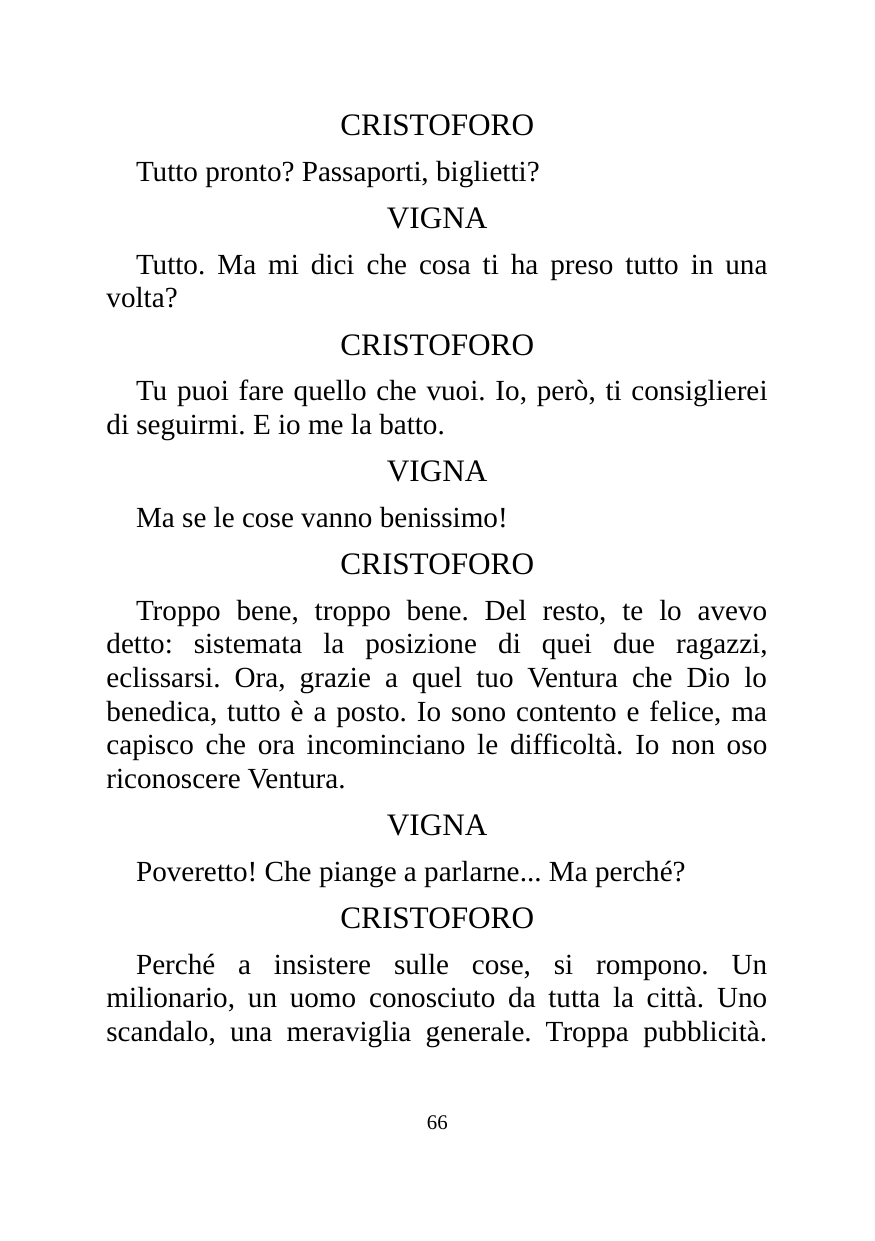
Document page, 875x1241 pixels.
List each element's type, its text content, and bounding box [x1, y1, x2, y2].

text CRISTOFORO [106, 106, 768, 142]
text CRISTOFORO [106, 899, 768, 935]
text Poveretto! Che piange a parlarne... Ma perché? [106, 854, 768, 887]
text Tutto pronto? Passaporti, biglietti? [106, 154, 768, 187]
text VIGNA [106, 806, 768, 842]
text Perché a insistere sulle cose, si rompono. Un milionario, un uomo conosciuto da tutta la città. Uno scandalo, una meraviglia generale. Troppa pubblicità. [106, 947, 768, 1047]
text VIGNA [106, 452, 768, 488]
text Ma se le cose vanno benissimo! [106, 500, 768, 534]
text CRISTOFORO [106, 326, 768, 362]
text VIGNA [106, 199, 768, 235]
text CRISTOFORO [106, 545, 768, 581]
text Troppo bene, troppo bene. Del resto, te lo avevo detto: sistemata la posizione di quei due ragazzi, eclissarsi. Ora, grazie a quel tuo Ventura che Dio lo benedica, tutto è a posto. Io sono contento e felice, ma capisco che ora incominciano le difficoltà. Io non oso riconoscere Ventura. [106, 593, 768, 794]
text Tutto. Ma mi dici che cosa ti ha preso tutto in una volta? [106, 247, 768, 314]
text Tu puoi fare quello che vuoi. Io, però, ti consiglierei di seguirmi. E io me la batto. [106, 373, 768, 441]
